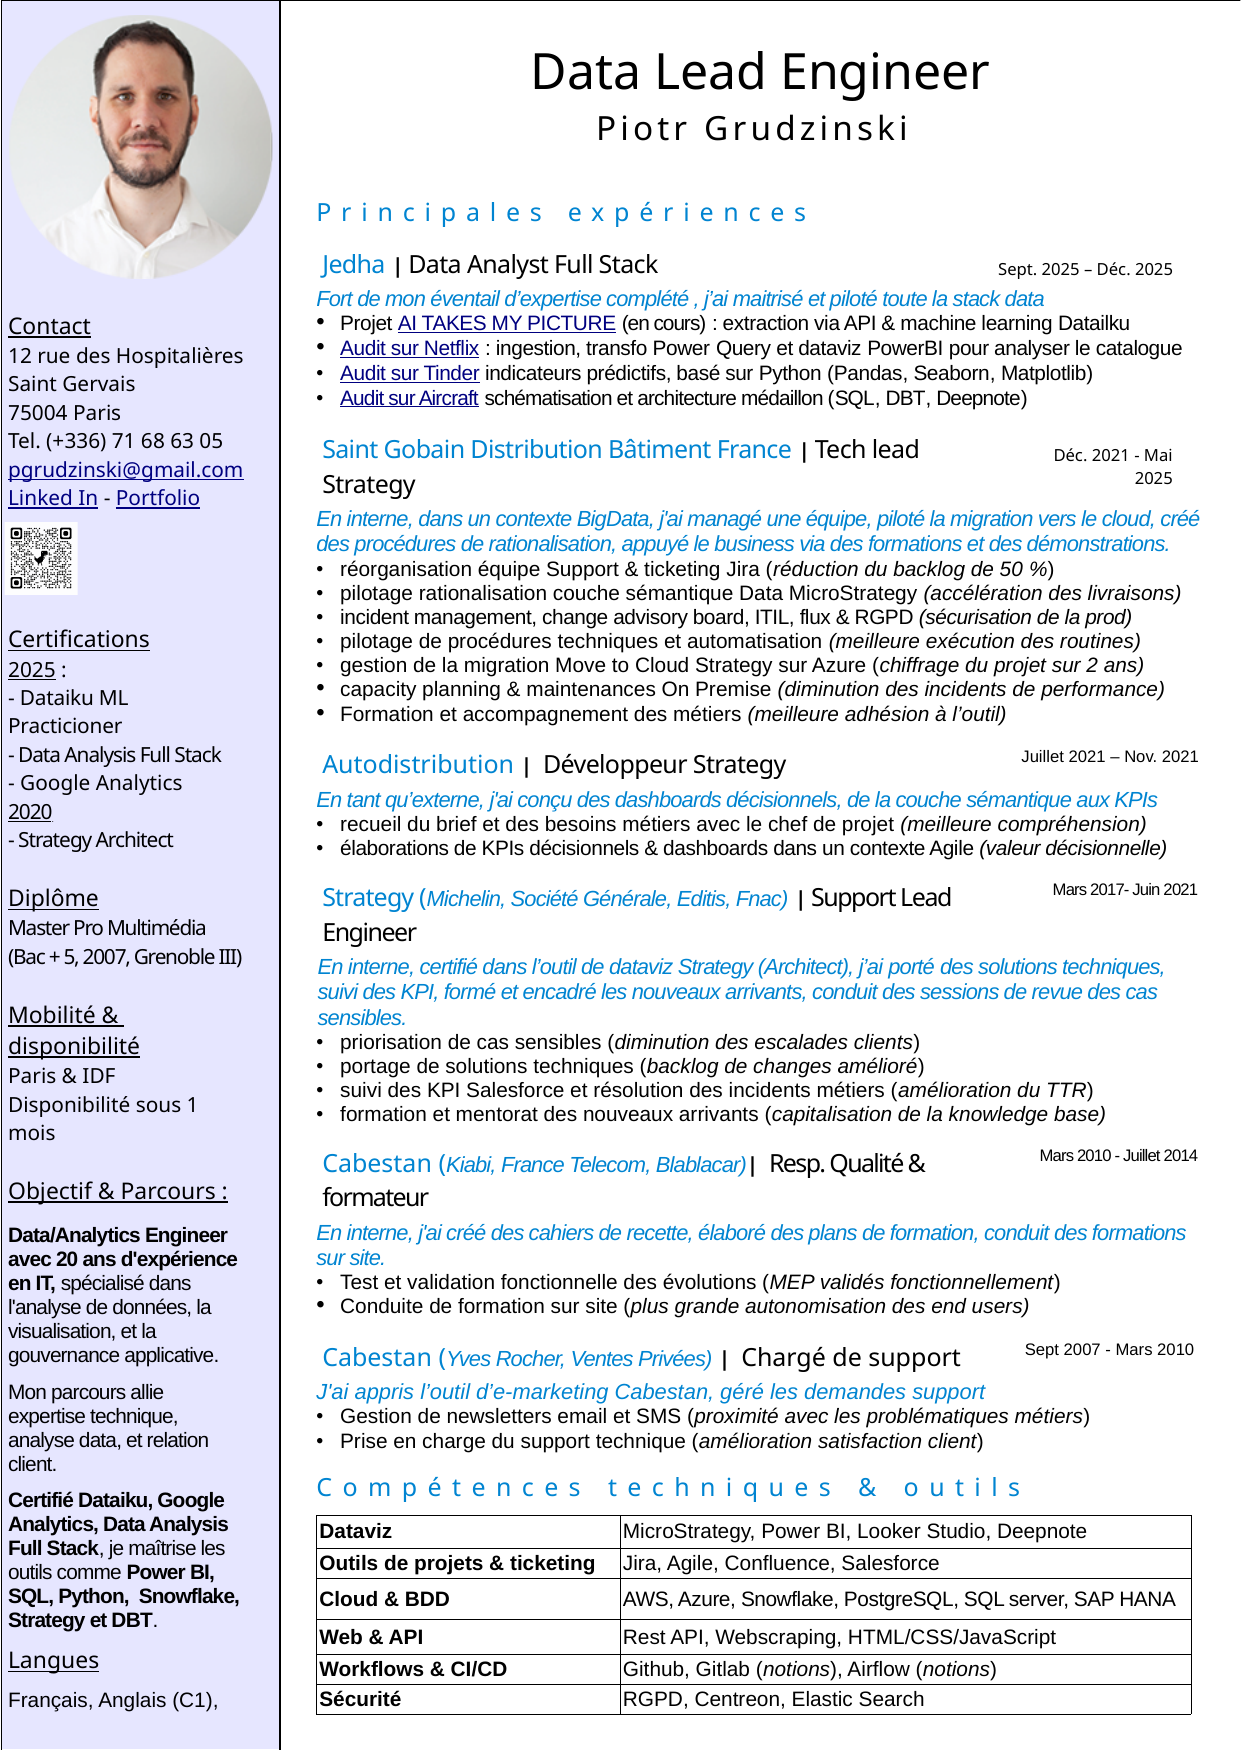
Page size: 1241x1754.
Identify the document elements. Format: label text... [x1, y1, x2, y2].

table_cell Web & API [317, 1620, 620, 1654]
table_header Contact 12 rue des Hospitalières Saint Gervais 75004 Paris Tel. (+336) 71 68 63 05 pgrudzinski@gmail.com Linked In - Portfolio Certifications 2025 : - Dataiku ML Practicioner - Data Analysis Full Stack - Google Analytics 2020 - Strategy Architect Diplôme Master Pro Multimédia (Bac + 5, 2007, Grenoble III) Mobilité & disponibilité Paris & IDF Disponibilité sous 1 mois Objectif & Parcours : Data/Analytics Engineer avec 20 ans d'expérience en IT, spécialisé dans l'analyse de données, la visualisation, et la gouvernance applicative. Mon parcours allie expertise technique, analyse data, et relation client. Certifié Dataiku, Google Analytics, Data Analysis Full Stack, je maîtrise les outils comme Power BI, SQL, Python, Snowflake, Strategy et DBT. Langues Français, Anglais (C1), [2, 279, 279, 1749]
table_cell Sécurité [317, 1685, 620, 1713]
table_header Strategy (Michelin, Société Générale, Editis, Fnac) | Support Lead Engineer [316, 874, 1041, 954]
table_cell Workflows & CI/CD [317, 1655, 620, 1683]
table_header Sept. 2025 – Déc. 2025 [966, 241, 1179, 286]
table_header Déc. 2021 - Mai 2025 [1001, 426, 1178, 506]
table_header [2, 1, 279, 278]
table_cell RGPD, Centreon, Elastic Search [621, 1685, 1191, 1713]
table_cell Outils de projets & ticketing [317, 1549, 620, 1577]
table_header MicroStrategy, Power BI, Looker Studio, Deepnote [621, 1516, 1191, 1548]
picture [4, 522, 78, 595]
table_cell Rest API, Webscraping, HTML/CSS/JavaScript [621, 1620, 1191, 1654]
table_cell AWS, Azure, Snowflake, PostgreSQL, SQL server, SAP HANA [621, 1579, 1191, 1619]
table_header Cabestan (Yves Rocher, Ventes Privées) | Chargé de support [316, 1334, 1018, 1379]
table_header Data Lead Engineer Piotr Grudzinski Fort de mon éventail d’expertise complété , j’ai maitrisé et piloté toute la stack data Projet AI TAKES MY PICTURE (en cours) : extraction via API & machine learning Datailku Audit sur Netflix : ingestion, transfo Power Query et dataviz PowerBI pour analyser le catalogue Audit sur Tinder indicateurs prédictifs, basé sur Python (Pandas, Seaborn, Matplotlib) Audit sur Aircraft schématisation et architecture médaillon (SQL, DBT, Deepnote) En interne, dans un contexte BigData, j'ai managé une équipe, piloté la migration vers le cloud, créé des procédures de rationalisation, appuyé le business via des formations et des démonstrations. réorganisation équipe Support & ticketing Jira (réduction du backlog de 50 %) pilotage rationalisation couche sémantique Data MicroStrategy (accélération des livraisons) incident management, change advisory board, ITIL, flux & RGPD (sécurisation de la prod) pilotage de procédures techniques et automatisation (meilleure exécution des routines) gestion de la migration Move to Cloud Strategy sur Azure (chiffrage du projet sur 2 ans) capacity planning & maintenances On Premise (diminution des incidents de performance) Formation et accompagnement des métiers (meilleure adhésion à l’outil) En tant qu’externe, j'ai conçu des dashboards décisionnels, de la couche sémantique aux KPIs recueil du brief et des besoins métiers avec le chef de projet (meilleure compréhension) élaborations de KPIs décisionnels & dashboards dans un contexte Agile (valeur décisionnelle) En interne, certifié dans l’outil de dataviz Strategy (Architect), j’ai porté des solutions techniques, suivi des KPI, formé et encadré les nouveaux arrivants, conduit des sessions de revue des cas sensibles. priorisation de cas sensibles (diminution des escalades clients) portage de solutions techniques (backlog de changes amélioré) suivi des KPI Salesforce et résolution des incidents métiers (amélioration du TTR) formation et mentorat des nouveaux arrivants (capitalisation de la knowledge base) En interne, j'ai créé des cahiers de recette, élaboré des plans de formation, conduit des formations sur site. Test et validation fonctionnelle des évolutions (MEP validés fonctionnellement) Conduite de formation sur site (plus grande autonomisation des end users) J'ai appris l’outil d’e-marketing Cabestan, géré les demandes support Gestion de newsletters email et SMS (proximité avec les problématiques métiers) Prise en charge du support technique (amélioration satisfaction client) Compétences techniques & outils [281, 1, 1241, 1749]
table_header Saint Gobain Distribution Bâtiment France | Tech lead Strategy [316, 426, 1001, 506]
table_header Cabestan (Kiabi, France Telecom, Blablacar)| Resp. Qualité & formateur [316, 1140, 1030, 1220]
picture [9, 15, 273, 279]
table_cell Cloud & BDD [317, 1579, 620, 1619]
table_cell Jira, Agile, Confluence, Salesforce [621, 1549, 1191, 1577]
table_header Principales expériences [316, 195, 1204, 229]
table_header Juillet 2021 – Nov. 2021 [909, 741, 1204, 787]
table_header Jedha | Data Analyst Full Stack [316, 241, 966, 286]
table_header Mars 2010 - Juillet 2014 [1030, 1140, 1204, 1220]
table_header Sept 2007 - Mars 2010 [1018, 1334, 1204, 1379]
table_cell Github, Gitlab (notions), Airflow (notions) [621, 1655, 1191, 1683]
table_header Autodistribution | Développeur Strategy [316, 741, 909, 787]
table_header Dataviz [317, 1516, 620, 1548]
table_header Mars 2017- Juin 2021 [1041, 874, 1204, 954]
